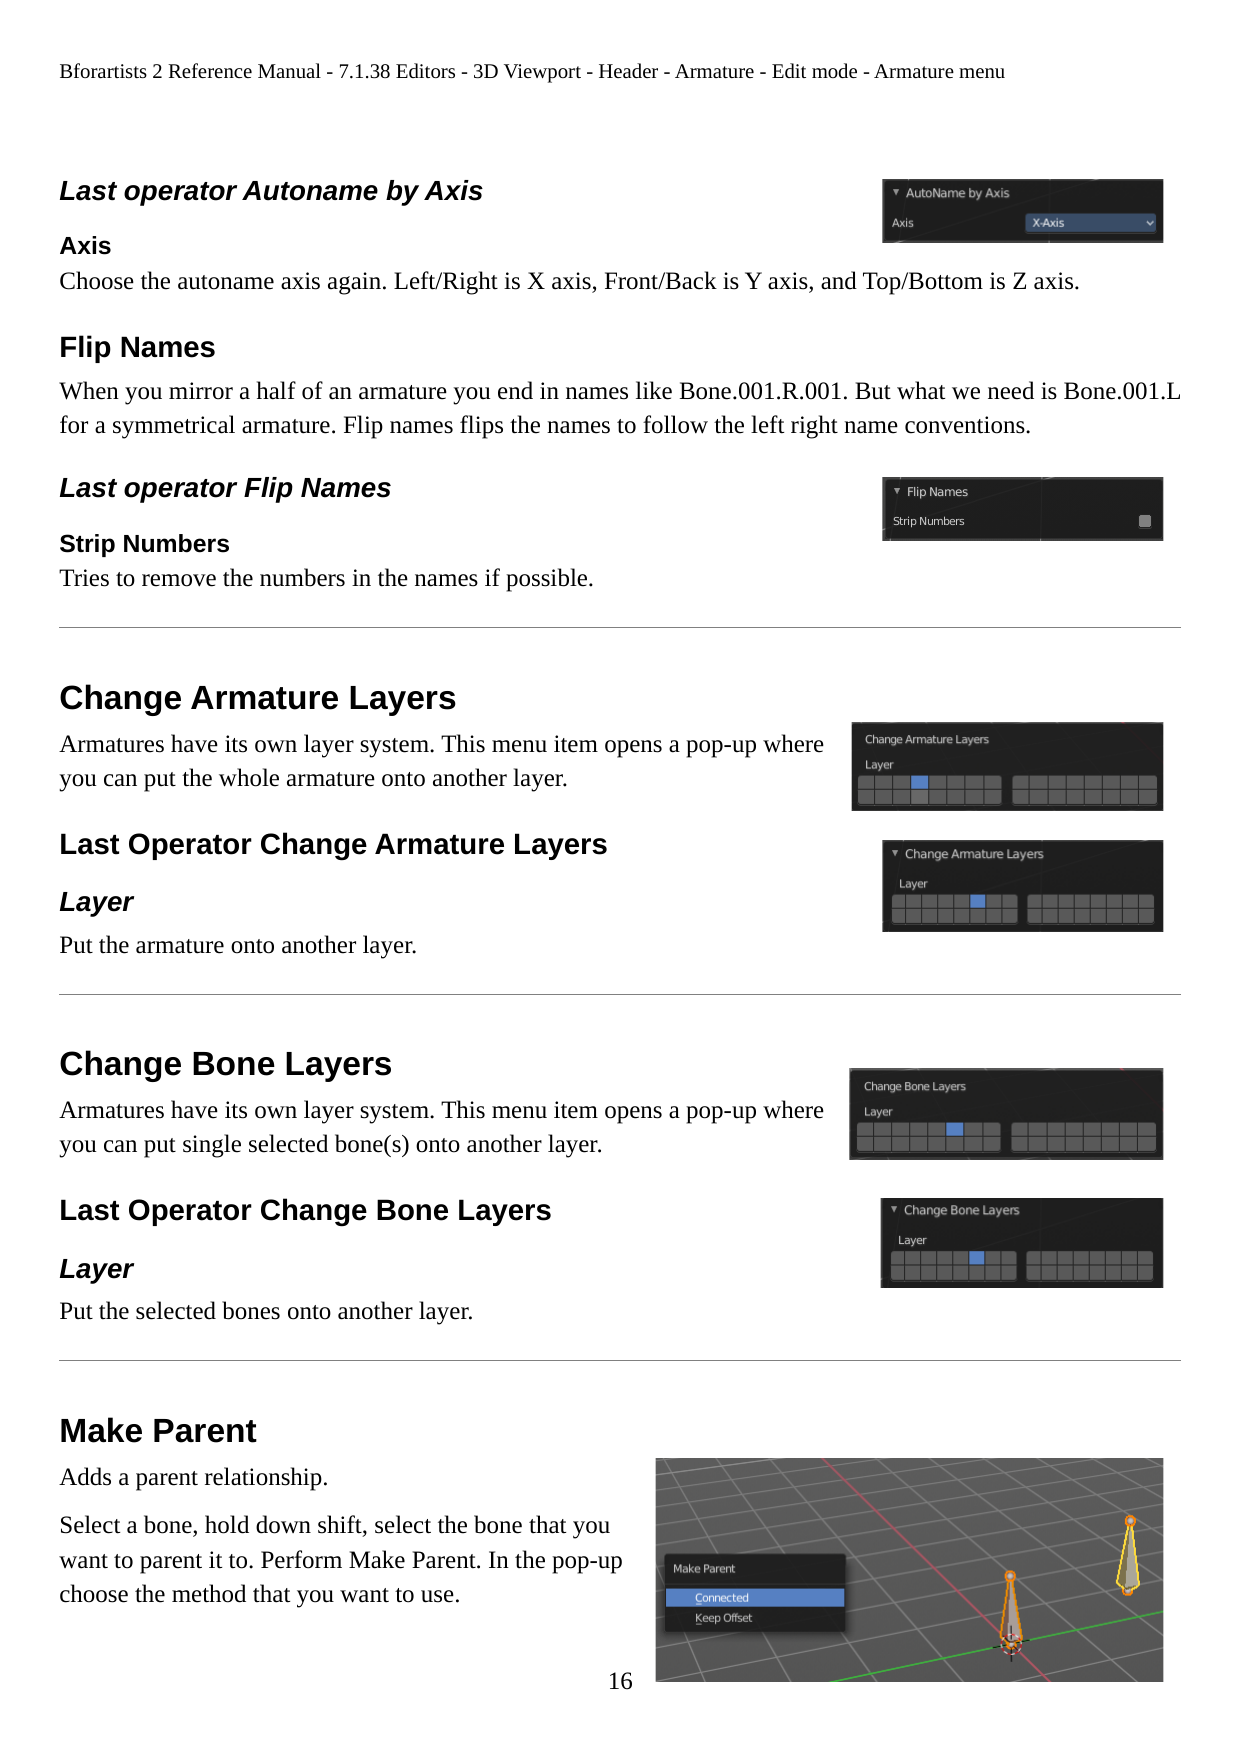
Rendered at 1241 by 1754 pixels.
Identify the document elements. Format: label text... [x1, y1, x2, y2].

picture [851, 722, 1164, 811]
picture [882, 477, 1164, 541]
subtitle Make Parent [59, 1410, 1181, 1449]
text Choose the autoname axis again. Left/Right is X axis, Front/Back is Y axis, and Top/Bottom is Z axis. [59, 266, 1181, 294]
subtitle Change Armature Layers [59, 677, 1181, 716]
text Armatures have its own layer system. This menu item opens a pop-up where you can put the whole armature onto another layer. [59, 729, 851, 792]
subtitle Last Operator Change Armature Layers [59, 827, 1181, 861]
subtitle Last Operator Change Bone Layers [59, 1193, 1181, 1227]
subtitle Axis [59, 231, 1181, 259]
picture [880, 1198, 1164, 1288]
subtitle [1164, 1252, 1181, 1284]
text Armatures have its own layer system. This menu item opens a pop-up where you can put single selected bone(s) onto another layer. [59, 1095, 849, 1158]
subtitle Layer [59, 886, 882, 917]
text Adds a parent relationship. [59, 1462, 655, 1490]
subtitle Layer [59, 1252, 880, 1284]
subtitle Last operator Autoname by Axis [59, 174, 1181, 206]
text Tries to remove the numbers in the names if possible. [59, 563, 1181, 592]
picture [849, 1068, 1164, 1160]
subtitle Strip Numbers [59, 529, 1181, 557]
subtitle Change Bone Layers [59, 1044, 1181, 1083]
text When you mirror a half of an armature you end in names like Bone.001.R.001. But what we need is Bone.001.L for a symmetrical armature. Flip names flips the names to follow the left right name conventions. [59, 376, 1181, 439]
picture [655, 1458, 1164, 1682]
text Put the armature onto another layer. [59, 930, 1181, 959]
text Select a bone, hold down shift, select the bone that you want to parent it to. Perform Make Parent. In the pop-up choose the method that you want to use. [59, 1511, 655, 1608]
text Put the selected bones onto another layer. [59, 1296, 1181, 1325]
picture [882, 179, 1164, 243]
subtitle [1164, 886, 1181, 917]
subtitle Last operator Flip Names [59, 472, 1181, 504]
picture [882, 840, 1164, 932]
subtitle Flip Names [59, 329, 1181, 363]
